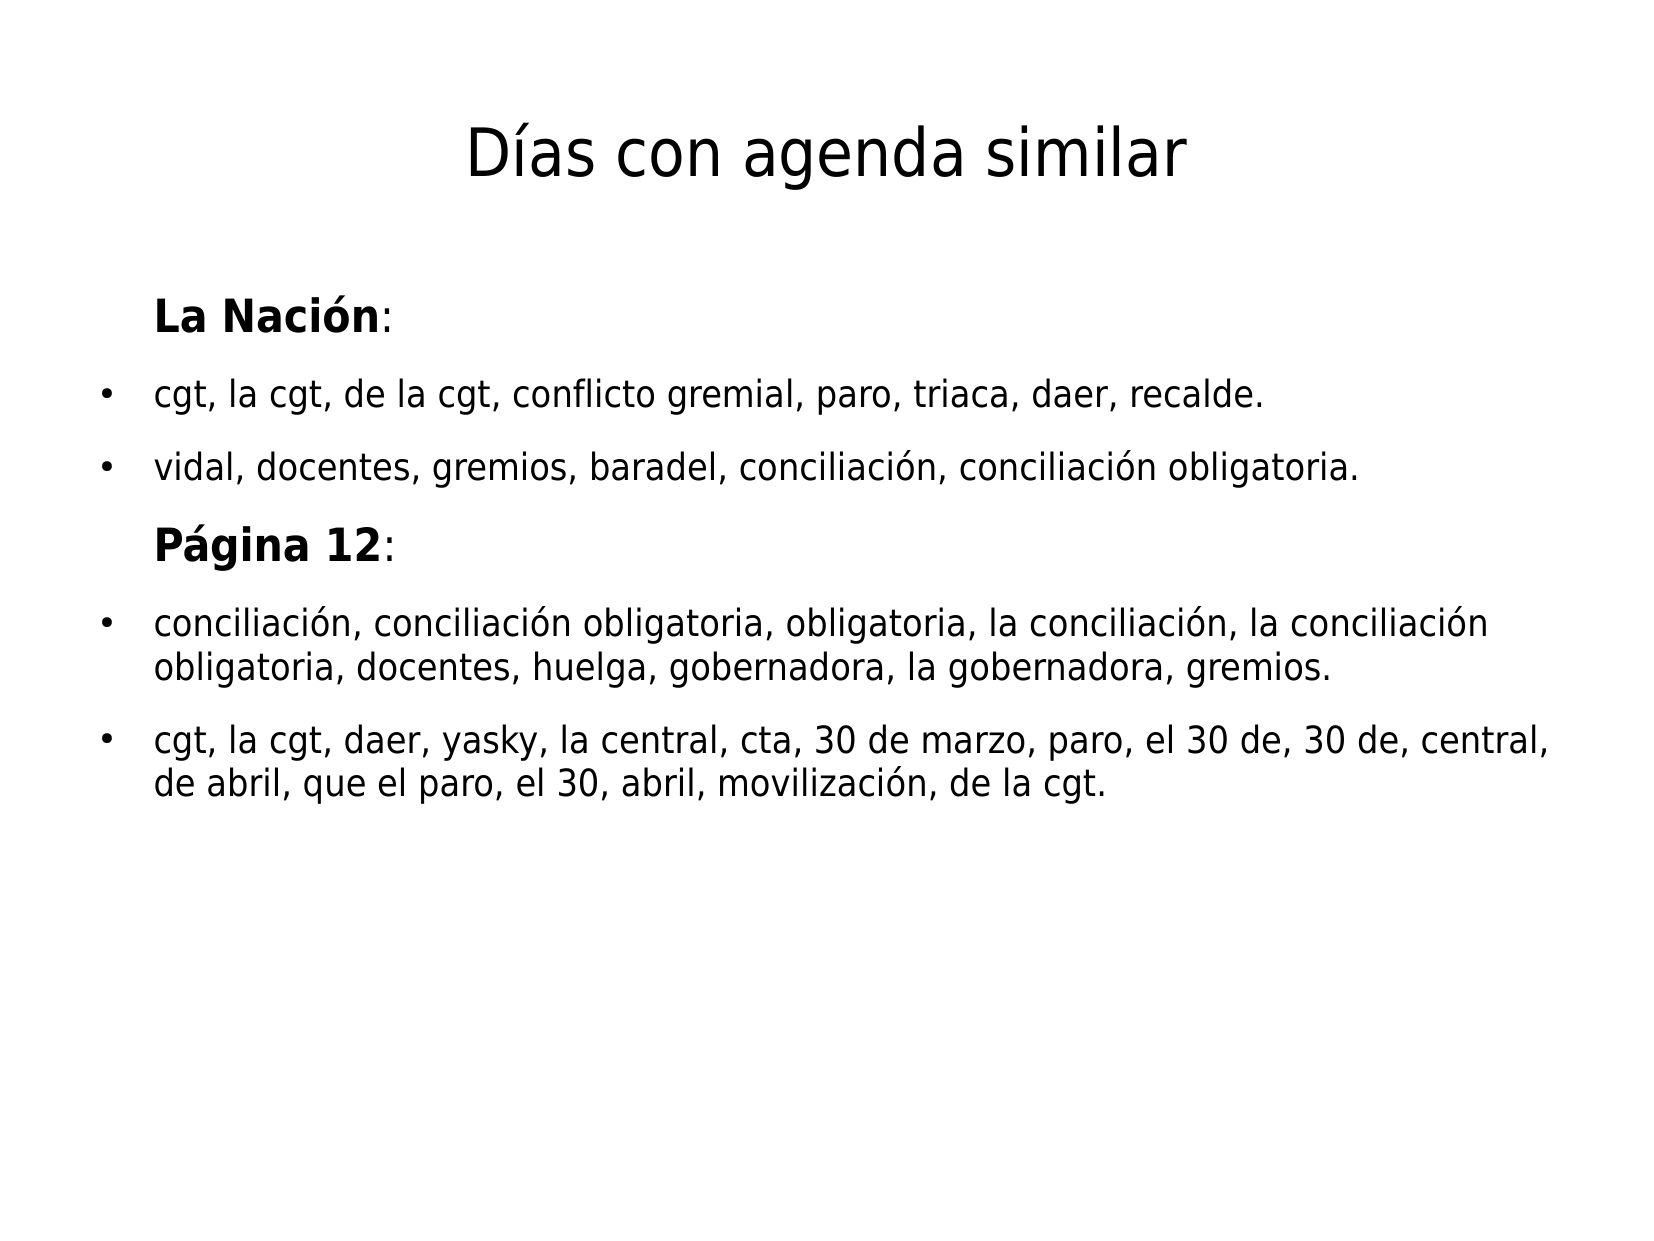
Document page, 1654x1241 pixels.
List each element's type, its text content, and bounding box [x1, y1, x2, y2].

title Días con agenda similar [82, 49, 1571, 257]
list La Nación: cgt, la cgt, de la cgt, conflicto gremial, paro, triaca, daer, recalde. vidal, docentes, gremios, baradel, conciliación, conciliación obligatoria. Página 12: conciliación, conciliación obligatoria, obligatoria, la conciliación, la conciliación obligatoria, docentes, huelga, gobernadora, la gobernadora, gremios. cgt, la cgt, daer, yasky, la central, cta, 30 de marzo, paro, el 30 de, 30 de, central, de abril, que el paro, el 30, abril, movilización, de la cgt. [82, 290, 1571, 1193]
